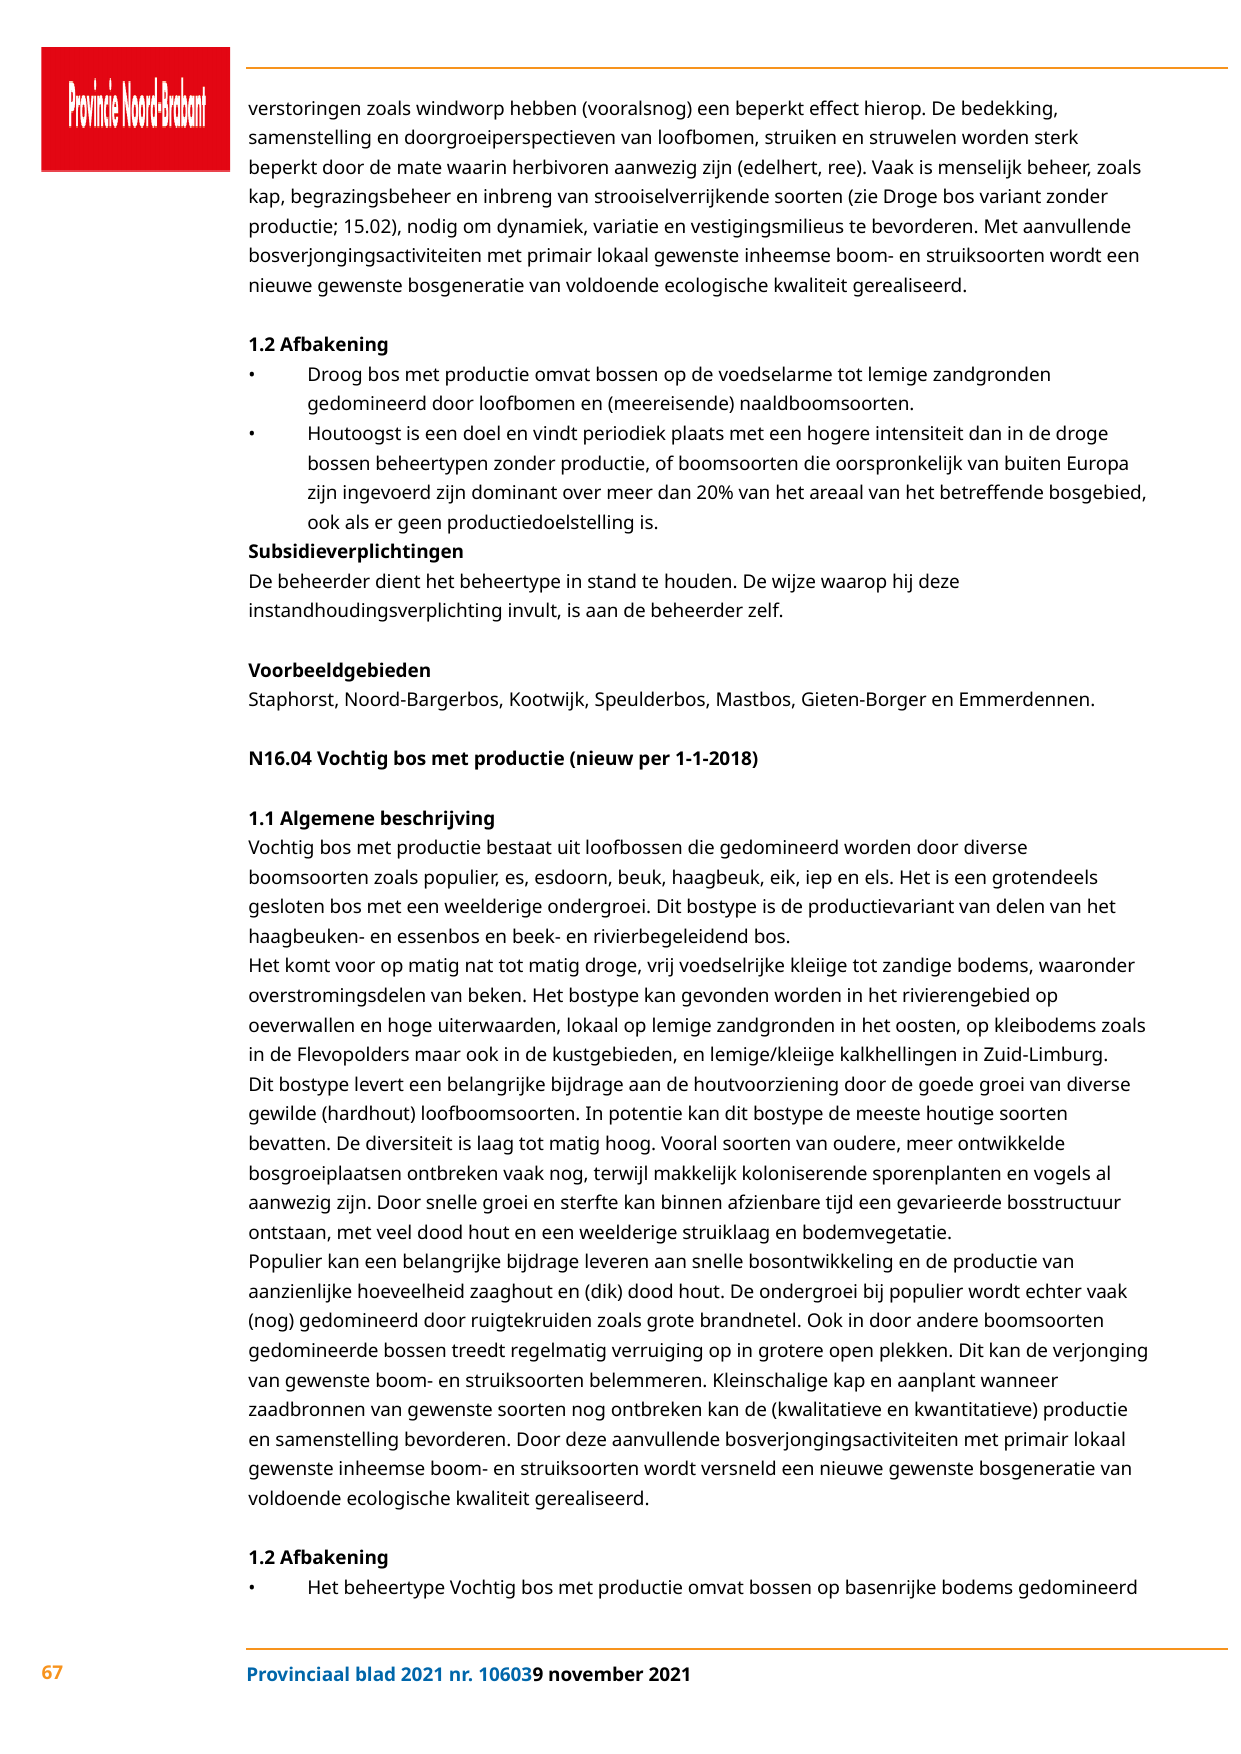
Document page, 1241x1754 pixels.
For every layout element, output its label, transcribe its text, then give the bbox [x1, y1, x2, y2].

text 1.2 Afbakening [248, 1544, 1152, 1570]
text Het komt voor op matig nat tot matig droge, vrij voedselrijke kleiige tot zandige bodems, waaronder overstromingsdelen van beken. Het bostype kan gevonden worden in het rivierengebied op oeverwallen en hoge uiterwaarden, lokaal op lemige zandgronden in het oosten, op kleibodems zoals in de Flevopolders maar ook in de kustgebieden, en lemige/kleiige kalkhellingen in Zuid-Limburg. [248, 953, 1152, 1067]
text Dit bostype levert een belangrijke bijdrage aan de houtvoorziening door de goede groei van diverse gewilde (hardhout) loofboomsoorten. In potentie kan dit bostype de meeste houtige soorten bevatten. De diversiteit is laag tot matig hoog. Vooral soorten van oudere, meer ontwikkelde bosgroeiplaatsen ontbreken vaak nog, terwijl makkelijk koloniserende sporenplanten en vogels al aanwezig zijn. Door snelle groei en sterfte kan binnen afzienbare tijd een gevarieerde bosstructuur ontstaan, met veel dood hout en een weelderige struiklaag en bodemvegetatie. [248, 1071, 1152, 1245]
list Houtoogst is een doel en vindt periodiek plaats met een hogere intensiteit dan in de droge bossen beheertypen zonder productie, of boomsoorten die oorspronkelijk van buiten Europa zijn ingevoerd zijn dominant over meer dan 20% van het areaal van het betreffende bosgebied, ook als er geen productiedoelstelling is. [248, 420, 1152, 535]
text 1.1 Algemene beschrijving [248, 805, 1152, 831]
text N16.04 Vochtig bos met productie (nieuw per 1-1-2018) [248, 746, 1152, 771]
text Subsidieverplichtingen [248, 538, 1152, 564]
text Vochtig bos met productie bestaat uit loofbossen die gedomineerd worden door diverse boomsoorten zoals populier, es, esdoorn, beuk, haagbeuk, eik, iep en els. Het is een grotendeels gesloten bos met een weelderige ondergroei. Dit bostype is de productievariant van delen van het haagbeuken- en essenbos en beek- en rivierbegeleidend bos. [248, 834, 1152, 949]
picture [41, 47, 231, 172]
list Het beheertype Vochtig bos met productie omvat bossen op basenrijke bodems gedomineerd [248, 1574, 1152, 1600]
text Voorbeeldgebieden [248, 657, 1152, 683]
text 1.2 Afbakening [248, 331, 1152, 357]
text Populier kan een belangrijke bijdrage leveren aan snelle bosontwikkeling en de productie van aanzienlijke hoeveelheid zaaghout en (dik) dood hout. De ondergroei bij populier wordt echter vaak (nog) gedomineerd door ruigtekruiden zoals grote brandnetel. Ook in door andere boomsoorten gedomineerde bossen treedt regelmatig verruiging op in grotere open plekken. Dit kan de verjonging van gewenste boom- en struiksoorten belemmeren. Kleinschalige kap en aanplant wanneer zaadbronnen van gewenste soorten nog ontbreken kan de (kwalitatieve en kwantitatieve) productie en samenstelling bevorderen. Door deze aanvullende bosverjongingsactiviteiten met primair lokaal gewenste inheemse boom- en struiksoorten wordt versneld een nieuwe gewenste bosgeneratie van voldoende ecologische kwaliteit gerealiseerd. [248, 1248, 1152, 1511]
text verstoringen zoals windworp hebben (vooralsnog) een beperkt effect hierop. De bedekking, samenstelling en doorgroeiperspectieven van loofbomen, struiken en struwelen worden sterk beperkt door de mate waarin herbivoren aanwezig zijn (edelhert, ree). Vaak is menselijk beheer, zoals kap, begrazingsbeheer en inbreng van strooiselverrijkende soorten (zie Droge bos variant zonder productie; 15.02), nodig om dynamiek, variatie en vestigingsmilieus te bevorderen. Met aanvullende bosverjongingsactiviteiten met primair lokaal gewenste inheemse boom- en struiksoorten wordt een nieuwe gewenste bosgeneratie van voldoende ecologische kwaliteit gerealiseerd. [248, 95, 1152, 298]
list Droog bos met productie omvat bossen op de voedselarme tot lemige zandgronden gedomineerd door loofbomen en (meereisende) naaldboomsoorten. [248, 361, 1152, 416]
text Staphorst, Noord-Bargerbos, Kootwijk, Speulderbos, Mastbos, Gieten-Borger en Emmerdennen. [248, 686, 1152, 712]
text De beheerder dient het beheertype in stand te houden. De wijze waarop hij deze instandhoudingsverplichting invult, is aan de beheerder zelf. [248, 568, 1152, 623]
